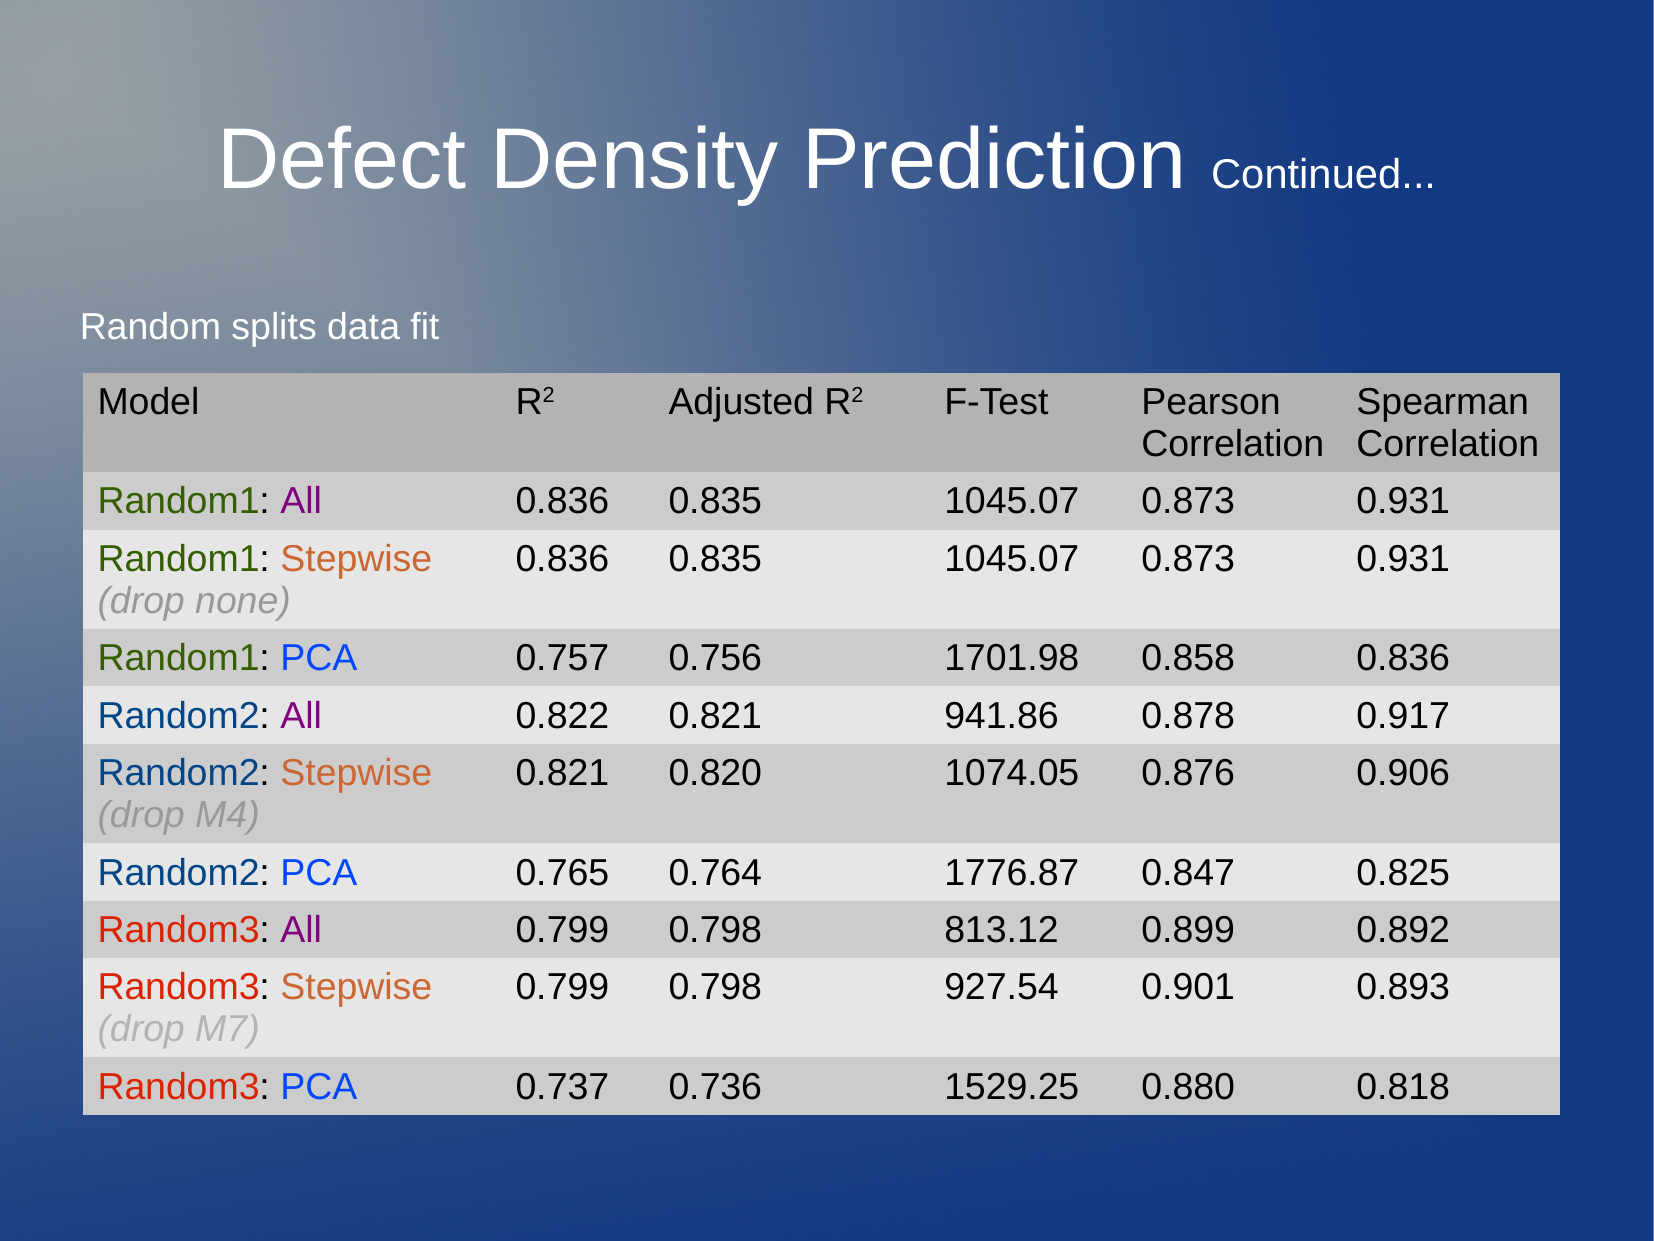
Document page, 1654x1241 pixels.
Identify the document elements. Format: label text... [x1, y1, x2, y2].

table_cell 0.878 [1127, 686, 1342, 744]
table_cell 0.821 [654, 686, 930, 744]
table_cell 0.893 [1342, 958, 1560, 1057]
table_cell 1045.07 [930, 530, 1127, 629]
table_cell Random2: Stepwise (drop M4) [83, 744, 501, 843]
table_header R2 [501, 373, 654, 472]
table_cell 0.917 [1342, 686, 1560, 744]
table_cell 0.764 [654, 843, 930, 901]
table_cell 0.876 [1127, 744, 1342, 843]
table_cell 0.818 [1342, 1057, 1560, 1115]
table_cell 0.931 [1342, 530, 1560, 629]
table_cell 0.836 [501, 530, 654, 629]
table_cell 1701.98 [930, 629, 1127, 686]
table_cell Random1: All [83, 472, 501, 530]
table_cell 0.821 [501, 744, 654, 843]
text_box Random splits data fit [64, 297, 1243, 355]
table_cell 1045.07 [930, 472, 1127, 530]
table_cell 1529.25 [930, 1057, 1127, 1115]
table_cell 0.873 [1127, 472, 1342, 530]
table_cell 0.901 [1127, 958, 1342, 1057]
table_cell 941.86 [930, 686, 1127, 744]
table_cell 927.54 [930, 958, 1127, 1057]
table_cell 0.737 [501, 1057, 654, 1115]
table_cell 0.822 [501, 686, 654, 744]
table_cell 0.798 [654, 958, 930, 1057]
table_cell 0.757 [501, 629, 654, 686]
table_cell Random1: Stepwise (drop none) [83, 530, 501, 629]
table_cell 0.825 [1342, 843, 1560, 901]
table_header Adjusted R2 [654, 373, 930, 472]
title Defect Density Prediction Continued... [82, 55, 1571, 263]
table_cell 0.836 [1342, 629, 1560, 686]
table_cell 0.847 [1127, 843, 1342, 901]
table_header F-Test [930, 373, 1127, 472]
table_cell 0.736 [654, 1057, 930, 1115]
table_cell Random2: PCA [83, 843, 501, 901]
table_cell 0.880 [1127, 1057, 1342, 1115]
table_cell Random3: All [83, 901, 501, 958]
picture [0, 0, 1654, 1241]
table_cell 0.799 [501, 958, 654, 1057]
table_cell 813.12 [930, 901, 1127, 958]
table_cell 0.820 [654, 744, 930, 843]
table_cell 0.899 [1127, 901, 1342, 958]
table_cell Random1: PCA [83, 629, 501, 686]
table_cell 0.906 [1342, 744, 1560, 843]
table_cell 0.756 [654, 629, 930, 686]
table_cell Random3: PCA [83, 1057, 501, 1115]
table_cell 0.873 [1127, 530, 1342, 629]
table_cell 1776.87 [930, 843, 1127, 901]
table_cell Random3: Stepwise (drop M7) [83, 958, 501, 1057]
table_cell 0.931 [1342, 472, 1560, 530]
table_cell 0.798 [654, 901, 930, 958]
table_cell 0.835 [654, 472, 930, 530]
table_cell 0.836 [501, 472, 654, 530]
table_header Spearman Correlation [1342, 373, 1560, 472]
table_cell 0.858 [1127, 629, 1342, 686]
table_cell 1074.05 [930, 744, 1127, 843]
table_cell 0.799 [501, 901, 654, 958]
table_cell 0.835 [654, 530, 930, 629]
table_header Model [83, 373, 501, 472]
table_cell 0.765 [501, 843, 654, 901]
table_header Pearson Correlation [1127, 373, 1342, 472]
table_cell Random2: All [83, 686, 501, 744]
table_cell 0.892 [1342, 901, 1560, 958]
